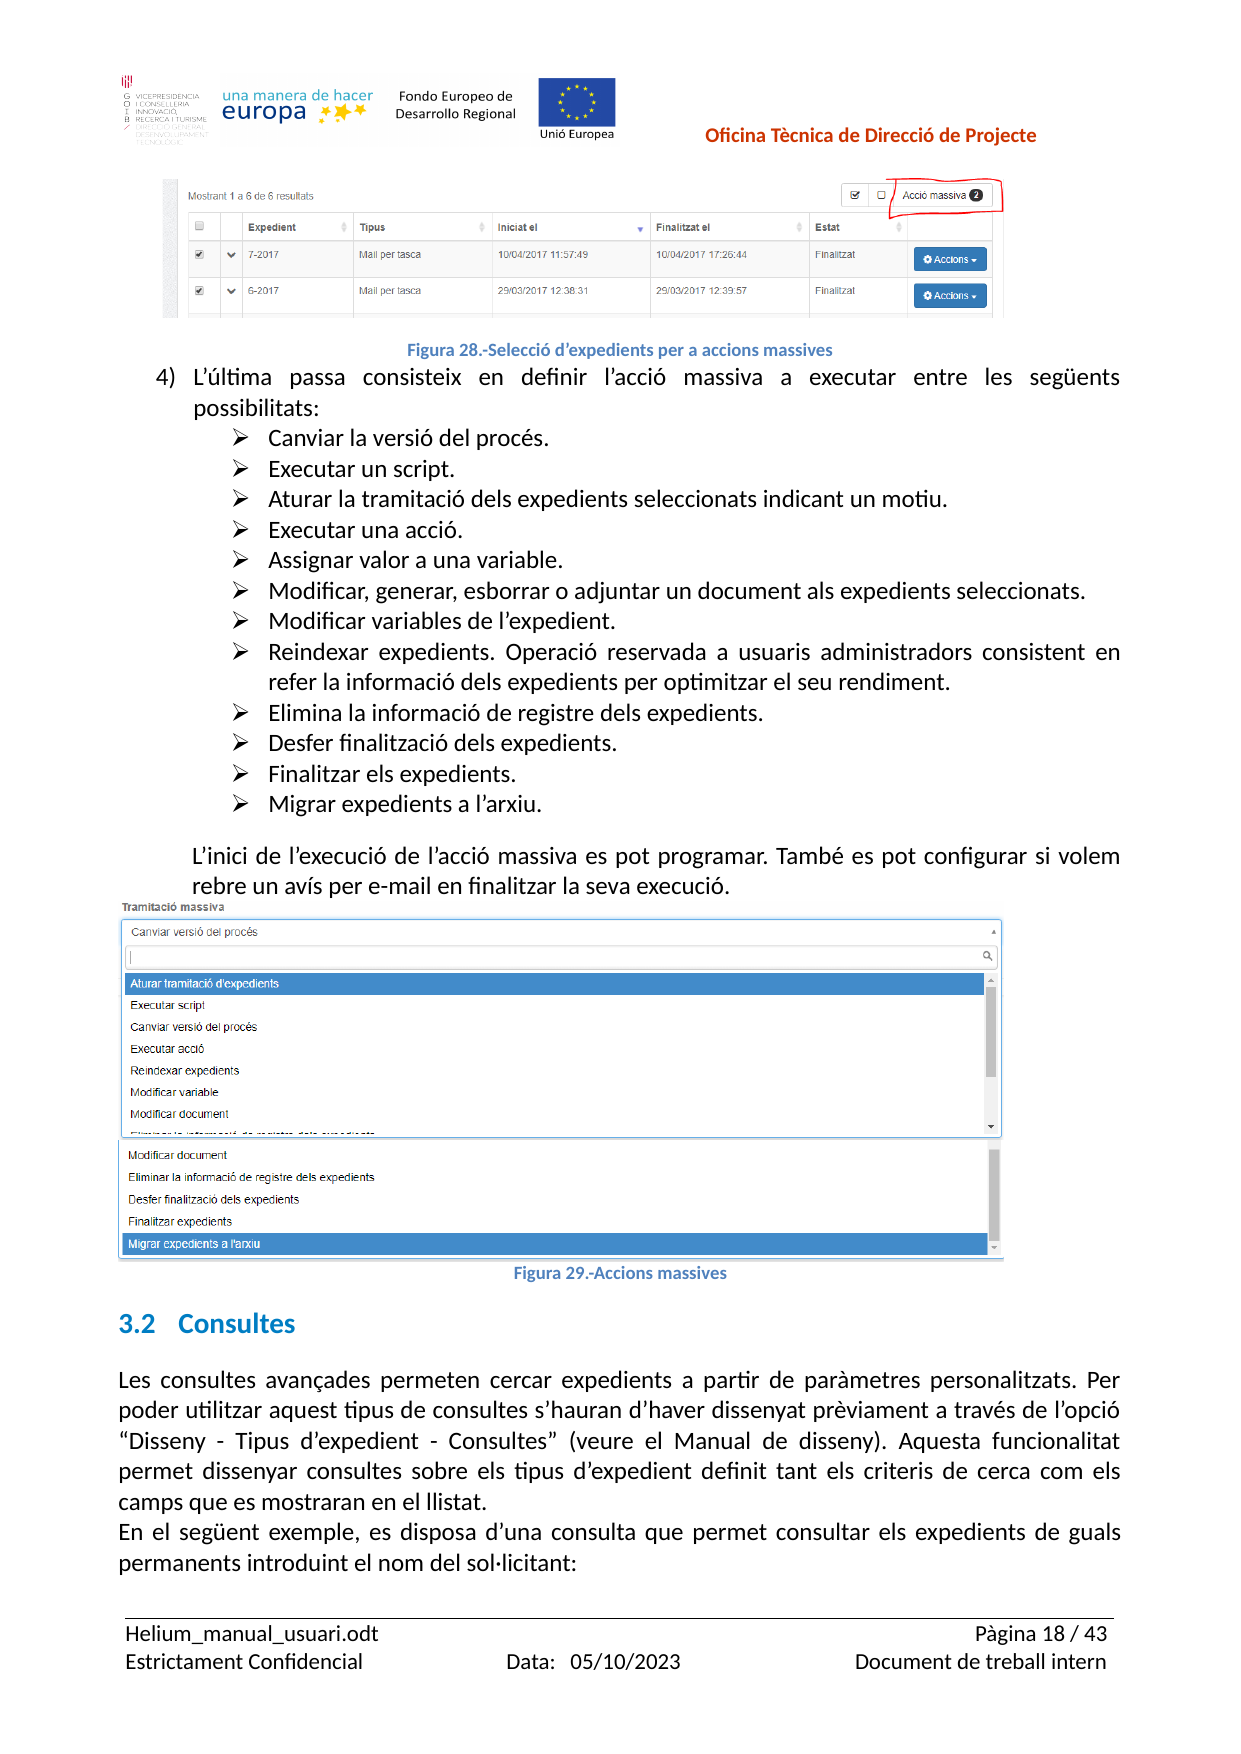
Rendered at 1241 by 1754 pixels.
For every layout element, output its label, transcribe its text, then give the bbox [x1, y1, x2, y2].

list Executar un script. [231, 453, 1122, 483]
subtitle Consultes [118, 1305, 1122, 1340]
list Migrar expedients a l’arxiu. [231, 788, 1122, 819]
text Les consultes avançades permeten cercar expedients a partir de paràmetres personalitzats. Per poder utilitzar aquest tipus de consultes s’hauran d’haver dissenyat prèviament a través de l’opció “Disseny - Tipus d’expedient - Consultes” (veure el Manual de disseny). Aquesta funcionalitat permet dissenyar consultes sobre els tipus d’expedient definit tant els criteris de cerca com els camps que es mostraran en el llistat. [118, 1364, 1122, 1517]
list Elimina la informació de registre dels expedients. [231, 697, 1122, 727]
list Modificar variables de l’expedient. [231, 605, 1122, 636]
text Figura 29.-Accions massives [118, 1261, 1122, 1284]
list Assignar valor a una variable. [231, 544, 1122, 575]
text L’inici de l’execució de l’acció massiva es pot programar. També es pot configurar si volem rebre un avís per e-mail en finalitzar la seva execució. [192, 840, 1122, 901]
list L’última passa consisteix en definir l’acció massiva a executar entre les següents possibilitats: [156, 361, 1122, 422]
list Aturar la tramitació dels expedients seleccionats indicant un motiu. [231, 483, 1122, 514]
picture [162, 177, 1004, 318]
list Canviar la versió del procés. [231, 422, 1122, 453]
list Finalitzar els expedients. [231, 758, 1122, 788]
text En el següent exemple, es disposa d’una consulta que permet consultar els expedients de guals permanents introduint el nom del sol·licitant: [118, 1517, 1122, 1578]
text Figura 28.-Selecció d’expedients per a accions massives [118, 338, 1122, 361]
list Reindexar expedients. Operació reservada a usuaris administradors consistent en refer la informació dels expedients per optimitzar el seu rendiment. [231, 636, 1122, 697]
picture [118, 901, 1004, 1262]
list Desfer finalització dels expedients. [231, 727, 1122, 758]
picture [219, 73, 621, 147]
picture [118, 73, 213, 147]
list Executar una acció. [231, 514, 1122, 544]
list Modificar, generar, esborrar o adjuntar un document als expedients seleccionats. [231, 575, 1122, 605]
